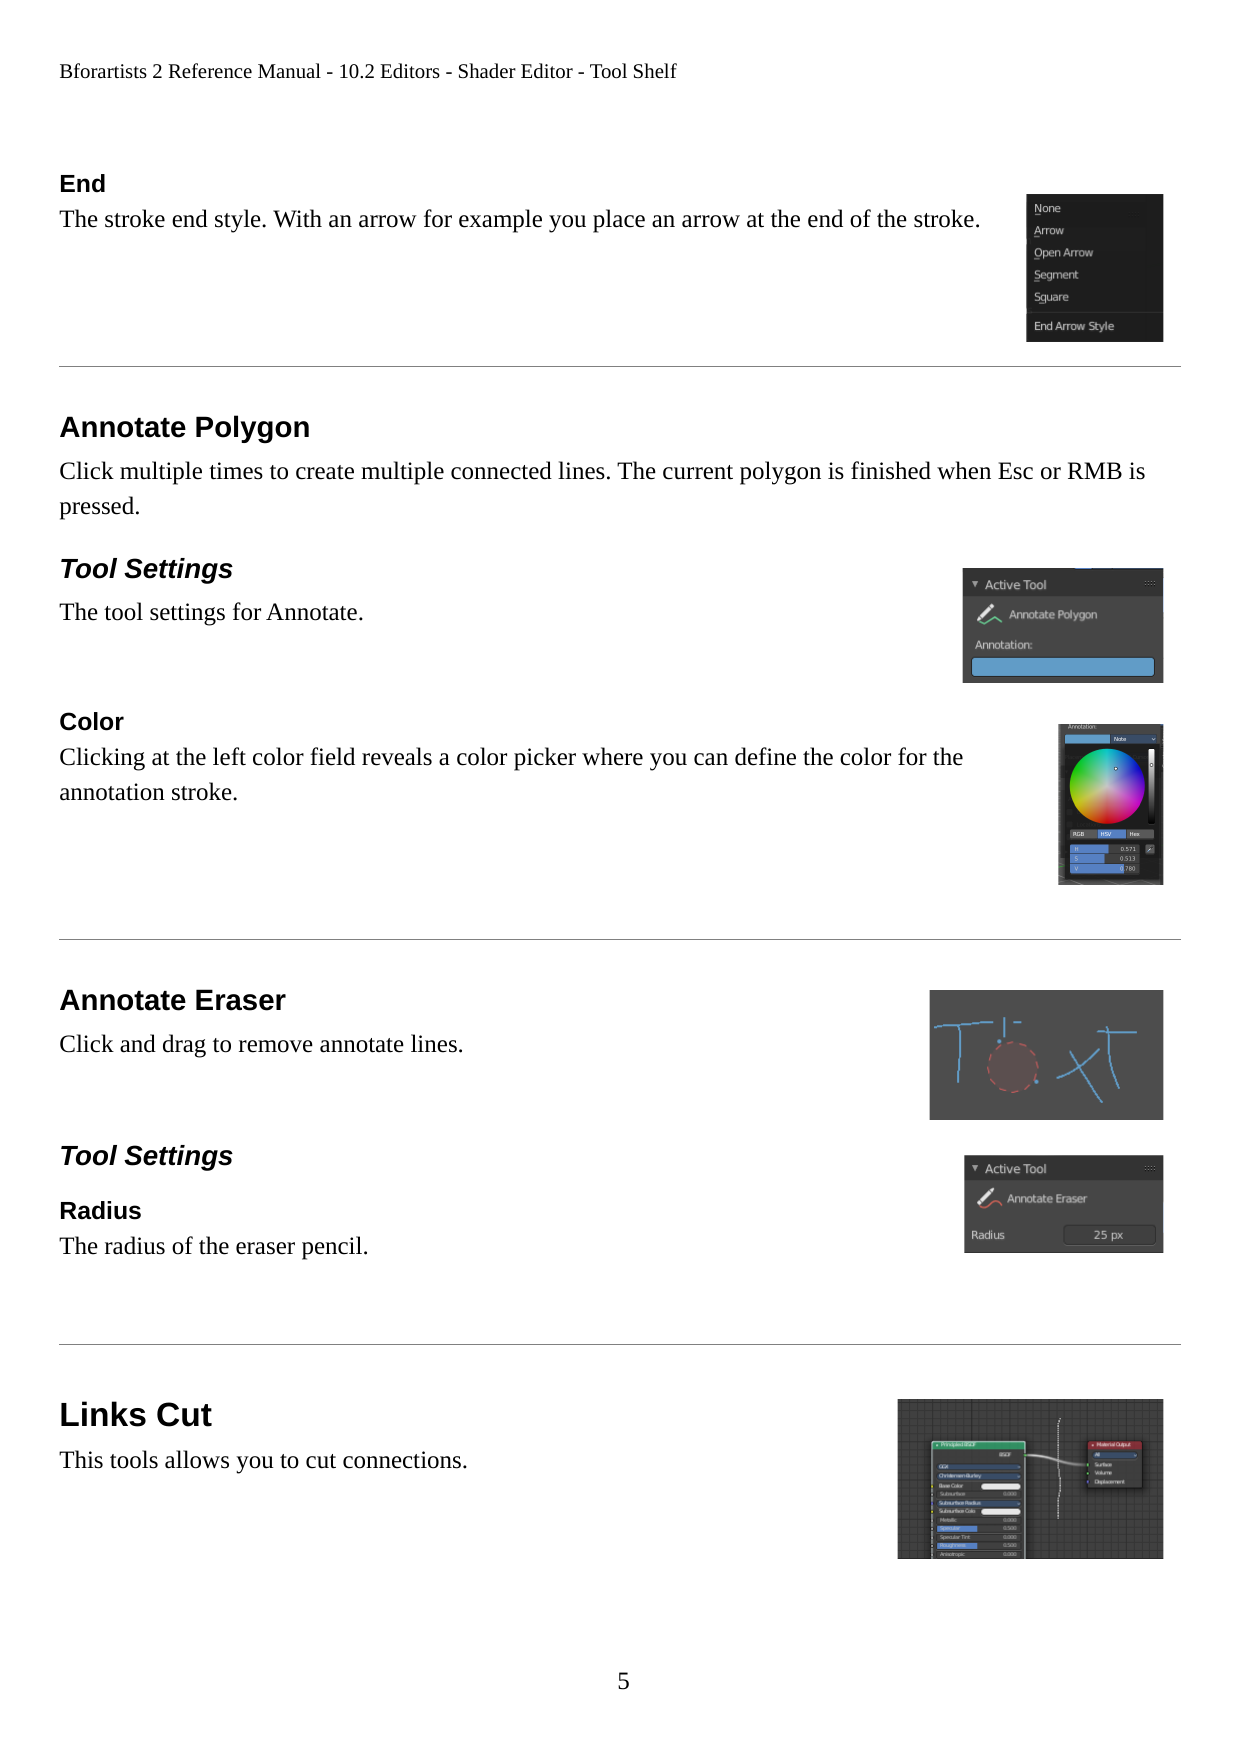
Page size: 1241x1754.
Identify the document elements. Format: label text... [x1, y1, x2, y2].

subtitle End [59, 169, 1181, 198]
text The radius of the eraser pencil. [59, 1231, 1181, 1260]
text The stroke end style. With an arrow for example you place an arrow at the end of the stroke. [59, 204, 1026, 233]
subtitle Annotate Polygon [59, 410, 1181, 444]
subtitle Radius [59, 1196, 964, 1225]
picture [897, 1399, 1164, 1559]
subtitle Tool Settings [59, 1139, 1181, 1171]
subtitle [1164, 1196, 1181, 1225]
text Clicking at the left color field reveals a color picker where you can define the color for the annotation stroke. [59, 742, 1058, 806]
text The tool settings for Annotate. [59, 597, 962, 626]
subtitle Tool Settings [59, 552, 1181, 584]
text Click multiple times to create multiple connected lines. The current polygon is finished when Esc or RMB is pressed. [59, 456, 1181, 520]
text This tools allows you to cut connections. [59, 1446, 897, 1474]
picture [1058, 724, 1164, 885]
subtitle Color [59, 707, 1181, 736]
picture [1026, 194, 1164, 342]
picture [962, 568, 1164, 683]
picture [964, 1155, 1164, 1253]
picture [929, 990, 1164, 1120]
text Click and drag to remove annotate lines. [59, 1029, 929, 1058]
subtitle Annotate Eraser [59, 983, 1181, 1016]
subtitle Links Cut [59, 1394, 1181, 1433]
